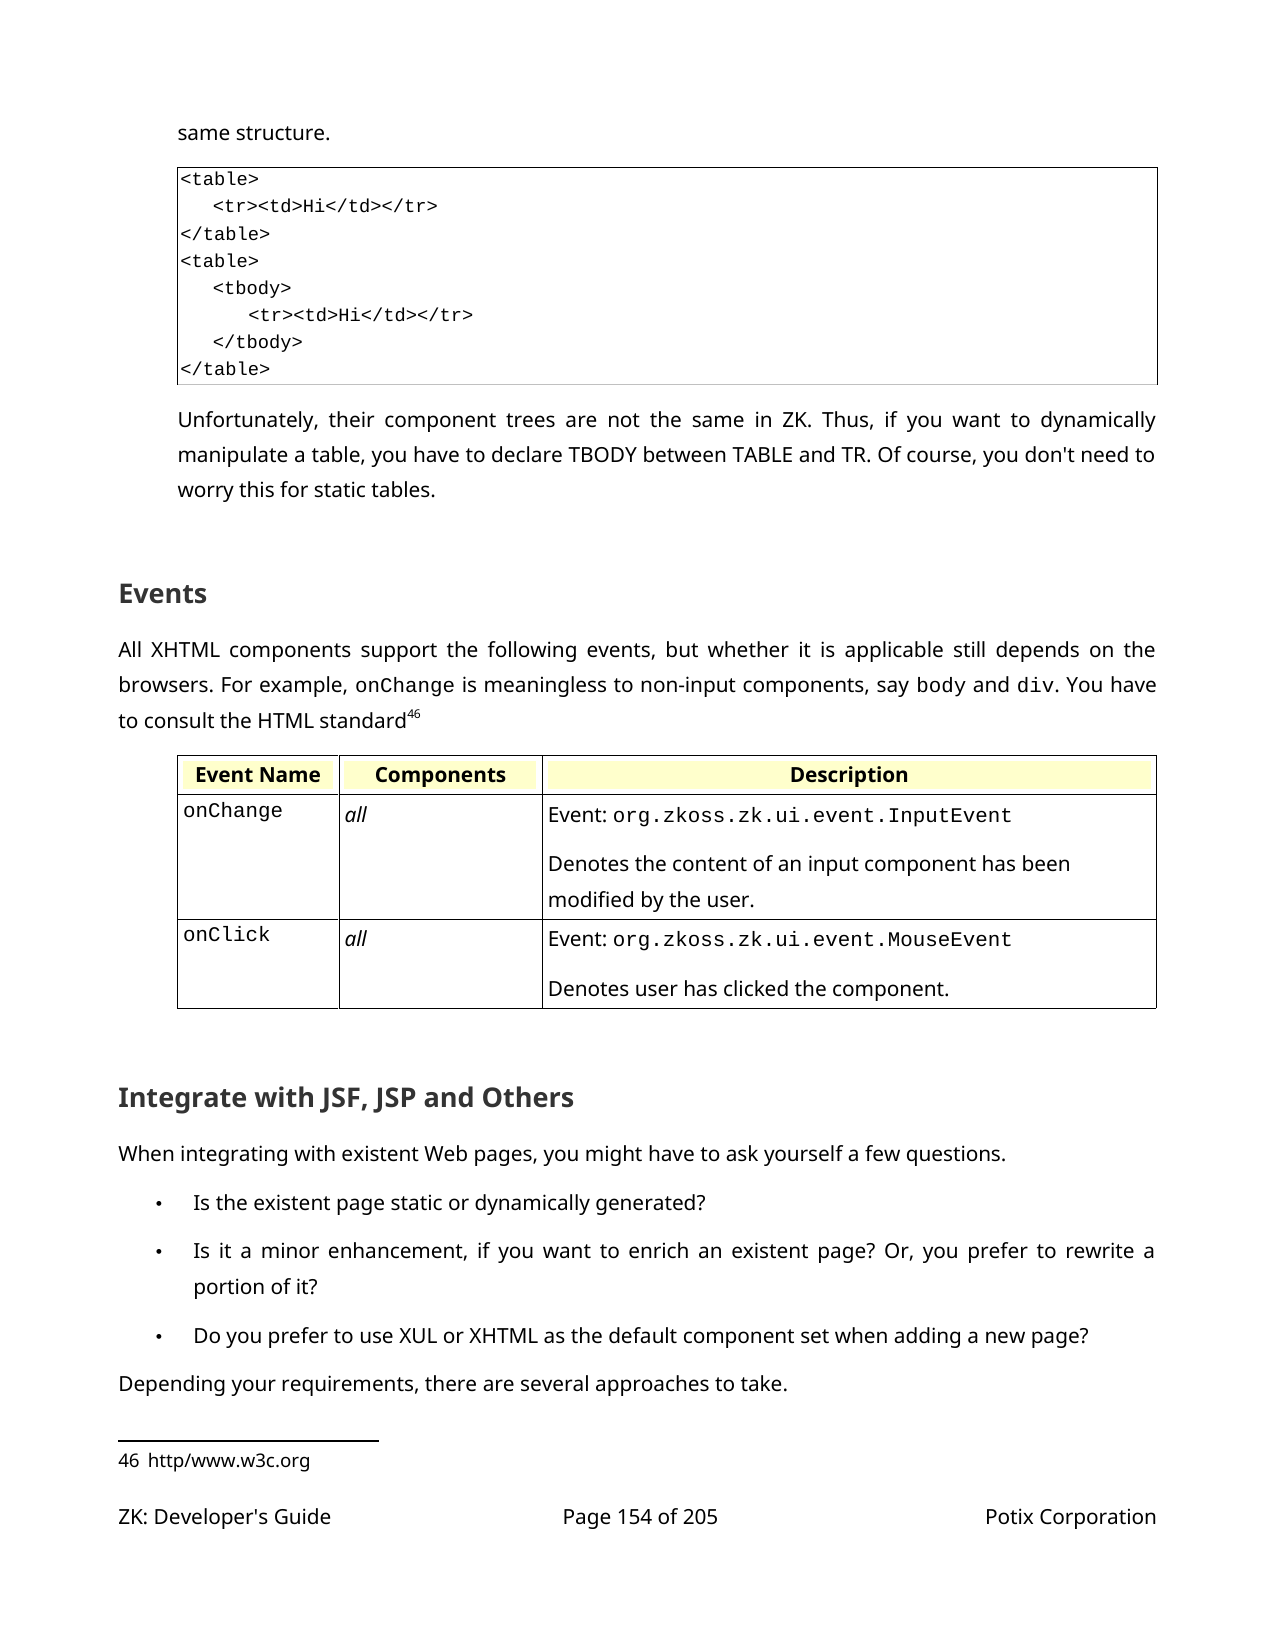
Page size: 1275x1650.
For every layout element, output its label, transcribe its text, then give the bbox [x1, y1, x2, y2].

subtitle Integrate with JSF, JSP and Others [118, 1078, 1157, 1115]
text same structure. [177, 118, 1157, 146]
table_cell all [340, 795, 542, 919]
text <tbody> [178, 276, 1157, 300]
table_cell onClick [178, 920, 338, 1008]
list Is the existent page static or dynamically generated? [156, 1188, 1157, 1216]
table_cell all [340, 920, 542, 1008]
table_header Description [543, 756, 1156, 794]
text <table> [178, 248, 1157, 273]
list Do you prefer to use XUL or XHTML as the default component set when adding a new page? [156, 1321, 1157, 1349]
list Is it a minor enhancement, if you want to enrich an existent page? Or, you prefer to rewrite a portion of it? [156, 1237, 1157, 1300]
text http/www.w3c.org [118, 1447, 1157, 1473]
text All XHTML components support the following events, but whether it is applicable still depends on the browsers. For example, onChange is meaningless to non-input components, say body and div. You have to consult the HTML standard [118, 635, 1157, 734]
text When integrating with existent Web pages, you might have to ask yourself a few questions. [118, 1139, 1157, 1167]
text </table> [178, 357, 1157, 384]
text </table> [178, 221, 1157, 246]
text </tbody> [178, 330, 1157, 354]
text Unfortunately, their component trees are not the same in ZK. Thus, if you want to dynamically manipulate a table, you have to declare TBODY between TABLE and TR. Of course, you don't need to worry this for static tables. [177, 405, 1157, 504]
table_header Event Name [178, 756, 338, 794]
subtitle Events [118, 575, 1157, 611]
table_cell Event: org.zkoss.zk.ui.event.InputEvent Denotes the content of an input component has been modified by the user. [543, 795, 1156, 919]
table_cell onChange [178, 795, 338, 919]
text Depending your requirements, there are several approaches to take. [118, 1369, 1157, 1398]
text <tr><td>Hi</td></tr> [178, 303, 1157, 327]
table_cell Event: org.zkoss.zk.ui.event.MouseEvent Denotes user has clicked the component. [543, 920, 1156, 1008]
table_header Components [340, 756, 542, 794]
text <tr><td>Hi</td></tr> [178, 194, 1157, 218]
text <table> [178, 168, 1157, 191]
